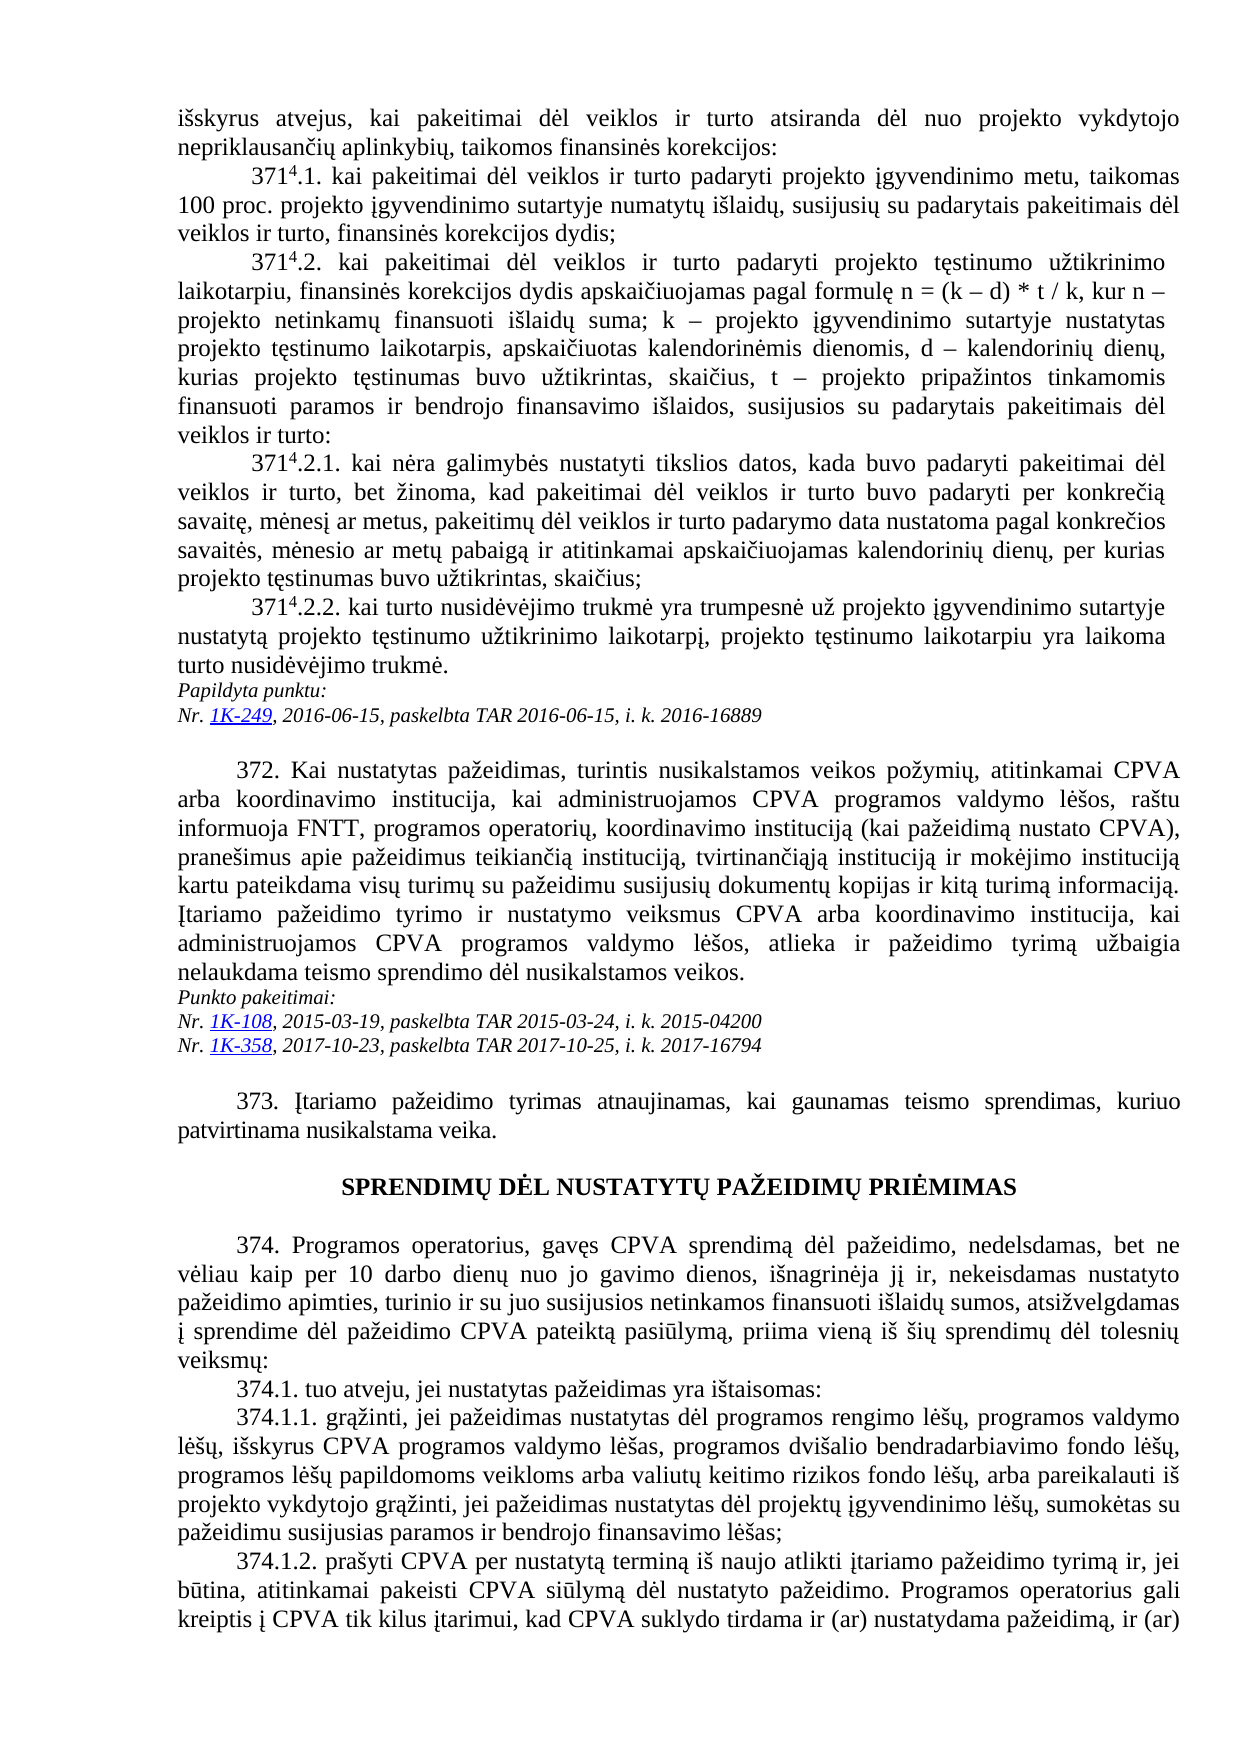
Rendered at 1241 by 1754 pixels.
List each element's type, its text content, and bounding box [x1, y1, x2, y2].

text 3714.1. kai pakeitimai dėl veiklos ir turto padaryti projekto įgyvendinimo metu, taikomas 100 proc. projekto įgyvendinimo sutartyje numatytų išlaidų, susijusių su padarytais pakeitimais dėl veiklos ir turto, finansinės korekcijos dydis; [177, 161, 1181, 247]
text 374. Programos operatorius, gavęs CPVA sprendimą dėl pažeidimo, nedelsdamas, bet ne vėliau kaip per 10 darbo dienų nuo jo gavimo dienos, išnagrinėja jį ir, nekeisdamas nustatyto pažeidimo apimties, turinio ir su juo susijusios netinkamos finansuoti išlaidų sumos, atsižvelgdamas į sprendime dėl pažeidimo CPVA pateiktą pasiūlymą, priima vieną iš šių sprendimų dėl tolesnių veiksmų: [177, 1230, 1181, 1374]
text 374.1. tuo atveju, jei nustatytas pažeidimas yra ištaisomas: [177, 1374, 1181, 1402]
text Punkto pakeitimai: [177, 985, 1181, 1009]
text Nr. 1K-249, 2016-06-15, paskelbta TAR 2016-06-15, i. k. 2016-16889 [177, 702, 1181, 727]
text Nr. 1K-358, 2017-10-23, paskelbta TAR 2017-10-25, i. k. 2017-16794 [177, 1033, 1181, 1057]
text 3714.2. kai pakeitimai dėl veiklos ir turto padaryti projekto tęstinumo užtikrinimo laikotarpiu, finansinės korekcijos dydis apskaičiuojamas pagal formulę n = (k – d) * t / k, kur n – projekto netinkamų finansuoti išlaidų suma; k – projekto įgyvendinimo sutartyje nustatytas projekto tęstinumo laikotarpis, apskaičiuotas kalendorinėmis dienomis, d – kalendorinių dienų, kurias projekto tęstinumas buvo užtikrintas, skaičius, t – projekto pripažintos tinkamomis finansuoti paramos ir bendrojo finansavimo išlaidos, susijusios su padarytais pakeitimais dėl veiklos ir turto: [177, 247, 1166, 448]
text 374.1.2. prašyti CPVA per nustatytą terminą iš naujo atlikti įtariamo pažeidimo tyrimą ir, jei būtina, atitinkamai pakeisti CPVA siūlymą dėl nustatyto pažeidimo. Programos operatorius gali kreiptis į CPVA tik kilus įtarimui, kad CPVA suklydo tirdama ir (ar) nustatydama pažeidimą, ir (ar) [177, 1546, 1181, 1632]
text išskyrus atvejus, kai pakeitimai dėl veiklos ir turto atsiranda dėl nuo projekto vykdytojo nepriklausančių aplinkybių, taikomos finansinės korekcijos: [177, 103, 1181, 161]
text Nr. 1K-108, 2015-03-19, paskelbta TAR 2015-03-24, i. k. 2015-04200 [177, 1009, 1181, 1033]
text 372. Kai nustatytas pažeidimas, turintis nusikalstamos veikos požymių, atitinkamai CPVA arba koordinavimo institucija, kai administruojamos CPVA programos valdymo lėšos, raštu informuoja FNTT, programos operatorių, koordinavimo instituciją (kai pažeidimą nustato CPVA), pranešimus apie pažeidimus teikiančią instituciją, tvirtinančiąją instituciją ir mokėjimo instituciją kartu pateikdama visų turimų su pažeidimu susijusių dokumentų kopijas ir kitą turimą informaciją. Įtariamo pažeidimo tyrimo ir nustatymo veiksmus CPVA arba koordinavimo institucija, kai administruojamos CPVA programos valdymo lėšos, atlieka ir pažeidimo tyrimą užbaigia nelaukdama teismo sprendimo dėl nusikalstamos veikos. [177, 755, 1181, 985]
text 3714.2.2. kai turto nusidėvėjimo trukmė yra trumpesnė už projekto įgyvendinimo sutartyje nustatytą projekto tęstinumo užtikrinimo laikotarpį, projekto tęstinumo laikotarpiu yra laikoma turto nusidėvėjimo trukmė. [177, 592, 1166, 678]
text 373. Įtariamo pažeidimo tyrimas atnaujinamas, kai gaunamas teismo sprendimas, kuriuo patvirtinama nusikalstama veika. [177, 1086, 1181, 1144]
text 3714.2.1. kai nėra galimybės nustatyti tikslios datos, kada buvo padaryti pakeitimai dėl veiklos ir turto, bet žinoma, kad pakeitimai dėl veiklos ir turto buvo padaryti per konkrečią savaitę, mėnesį ar metus, pakeitimų dėl veiklos ir turto padarymo data nustatoma pagal konkrečios savaitės, mėnesio ar metų pabaigą ir atitinkamai apskaičiuojamas kalendorinių dienų, per kurias projekto tęstinumas buvo užtikrintas, skaičius; [177, 448, 1166, 592]
text 374.1.1. grąžinti, jei pažeidimas nustatytas dėl programos rengimo lėšų, programos valdymo lėšų, išskyrus CPVA programos valdymo lėšas, programos dvišalio bendradarbiavimo fondo lėšų, programos lėšų papildomoms veikloms arba valiutų keitimo rizikos fondo lėšų, arba pareikalauti iš projekto vykdytojo grąžinti, jei pažeidimas nustatytas dėl projektų įgyvendinimo lėšų, sumokėtas su pažeidimu susijusias paramos ir bendrojo finansavimo lėšas; [177, 1402, 1181, 1546]
text SPRENDIMŲ DĖL NUSTATYTŲ PAŽEIDIMŲ PRIĖMIMAS [177, 1172, 1181, 1201]
text Papildyta punktu: [177, 678, 1181, 702]
